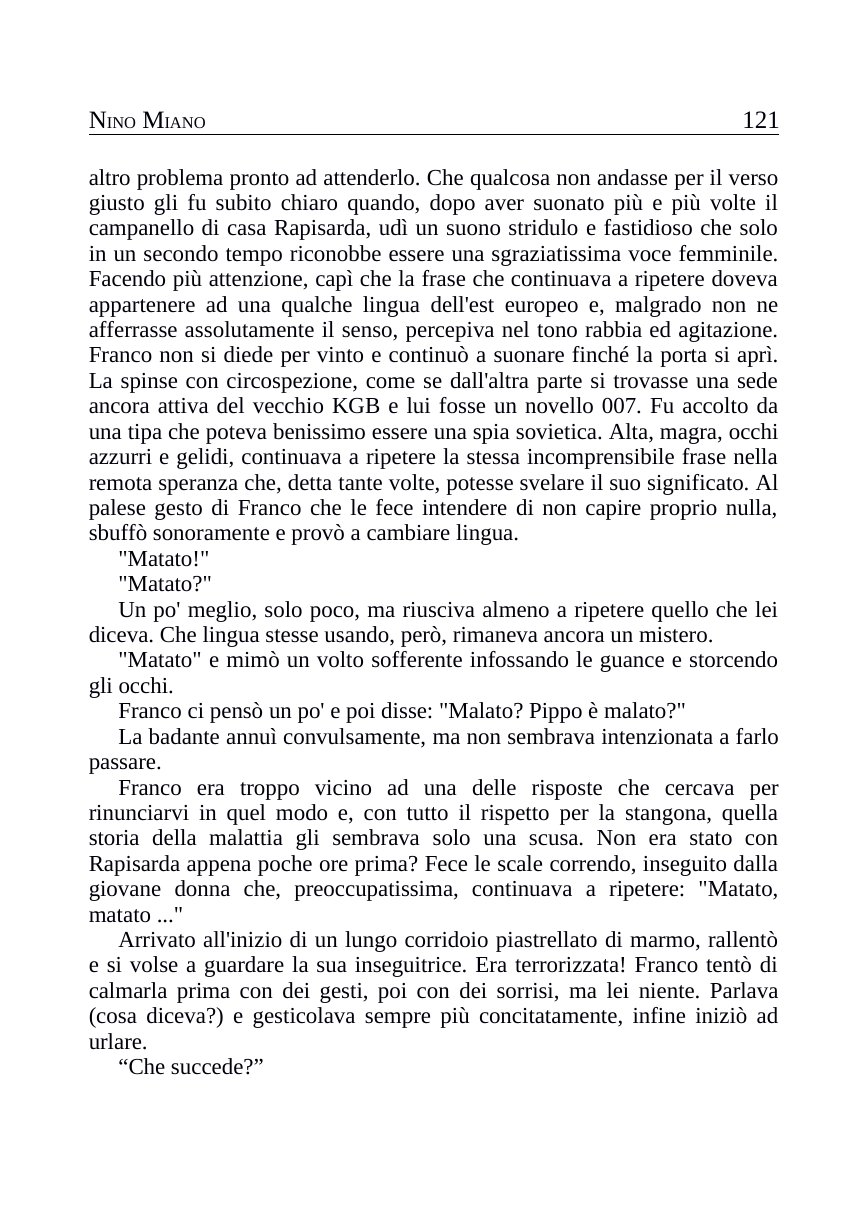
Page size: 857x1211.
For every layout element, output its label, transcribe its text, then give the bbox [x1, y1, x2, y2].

text "Matato" e mimò un volto sofferente infossando le guance e storcendo gli occhi. [88, 647, 779, 698]
text Franco era troppo vicino ad una delle risposte che cercava per rinunciarvi in quel modo e, con tutto il rispetto per la stangona, quella storia della malattia gli sembrava solo una scusa. Non era stato con Rapisarda appena poche ore prima? Fece le scale correndo, inseguito dalla giovane donna che, preoccupatissima, continuava a ripetere: "Matato, matato ..." [88, 774, 779, 927]
text “Che succede?” [88, 1054, 779, 1079]
text "Matato?" [88, 571, 779, 597]
text La badante annuì convulsamente, ma non sembrava intenzionata a farlo passare. [88, 724, 779, 774]
text "Matato!" [88, 546, 779, 571]
text Franco ci pensò un po' e poi disse: "Malato? Pippo è malato?" [88, 698, 779, 724]
text altro problema pronto ad attenderlo. Che qualcosa non andasse per il verso giusto gli fu subito chiaro quando, dopo aver suonato più e più volte il campanello di casa Rapisarda, udì un suono stridulo e fastidioso che solo in un secondo tempo riconobbe essere una sgraziatissima voce femminile. Facendo più attenzione, capì che la frase che continuava a ripetere doveva appartenere ad una qualche lingua dell'est europeo e, malgrado non ne afferrasse assolutamente il senso, percepiva nel tono rabbia ed agitazione. Franco non si diede per vinto e continuò a suonare finché la porta si aprì. La spinse con circospezione, come se dall'altra parte si trovasse una sede ancora attiva del vecchio KGB e lui fosse un novello 007. Fu accolto da una tipa che poteva benissimo essere una spia sovietica. Alta, magra, occhi azzurri e gelidi, continuava a ripetere la stessa incomprensibile frase nella remota speranza che, detta tante volte, potesse svelare il suo significato. Al palese gesto di Franco che le fece intendere di non capire proprio nulla, sbuffò sonoramente e provò a cambiare lingua. [88, 164, 779, 546]
text Arrivato all'inizio di un lungo corridoio piastrellato di marmo, rallentò e si volse a guardare la sua inseguitrice. Era terrorizzata! Franco tentò di calmarla prima con dei gesti, poi con dei sorrisi, ma lei niente. Parlava (cosa diceva?) e gesticolava sempre più concitatamente, infine iniziò ad urlare. [88, 927, 779, 1054]
text Un po' meglio, solo poco, ma riusciva almeno a ripetere quello che lei diceva. Che lingua stesse usando, però, rimaneva ancora un mistero. [88, 597, 779, 647]
